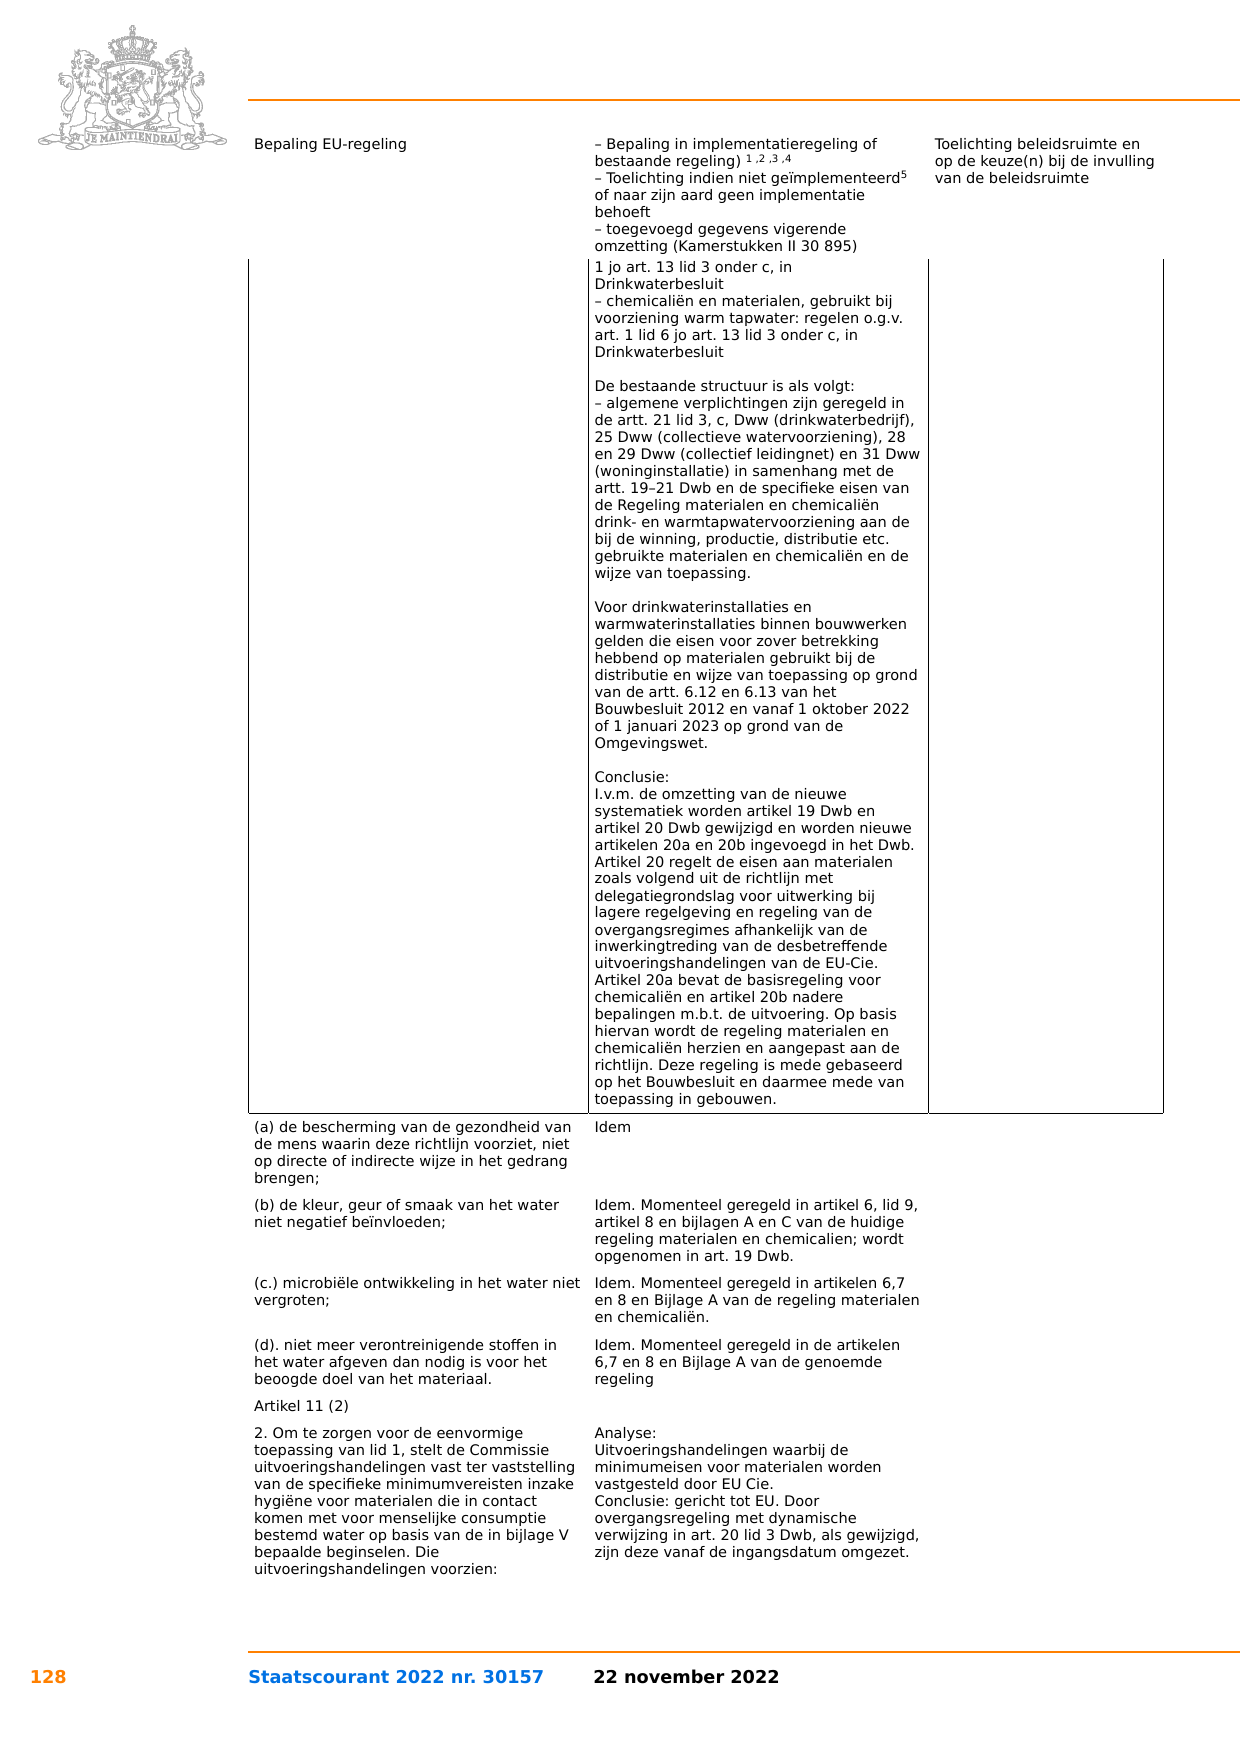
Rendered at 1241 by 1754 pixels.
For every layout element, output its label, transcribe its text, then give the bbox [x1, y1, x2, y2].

table_cell [249, 582, 588, 599]
table_cell (b) de kleur, geur of smaak van het water niet negatief beïnvloeden; [249, 1192, 588, 1269]
table_cell [929, 1332, 1163, 1392]
table_cell [929, 1421, 1163, 1583]
table_cell [929, 599, 1163, 752]
table_cell [929, 582, 1163, 599]
table_cell [929, 752, 1163, 768]
table_cell 2. Om te zorgen voor de eenvormige toepassing van lid 1, stelt de Commissie uitvoeringshandelingen vast ter vaststelling van de specifieke minimumvereisten inzake hygiëne voor materialen die in contact komen met voor menselijke consumptie bestemd water op basis van de in bijlage V bepaalde beginselen. Die uitvoeringshandelingen voorzien: [249, 1421, 588, 1583]
table_cell (d). niet meer verontreinigende stoffen in het water afgeven dan nodig is voor het beoogde doel van het materiaal. [249, 1332, 588, 1392]
table_cell De bestaande structuur is als volgt: – algemene verplichtingen zijn geregeld in de artt. 21 lid 3, c, Dww (drinkwaterbedrijf), 25 Dww (collectieve watervoorziening), 28 en 29 Dww (collectief leidingnet) en 31 Dww (woninginstallatie) in samenhang met de artt. 19–21 Dwb en de specifieke eisen van de Regeling materialen en chemicaliën drink- en warmtapwatervoorziening aan de bij de winning, productie, distributie etc. gebruikte materialen en chemicaliën en de wijze van toepassing. [589, 378, 928, 582]
table_cell Idem [589, 1114, 928, 1191]
table_header Toelichting beleidsruimte en op de keuze(n) bij de invulling van de beleidsruimte [929, 131, 1163, 259]
table_cell [589, 361, 928, 378]
table_cell [249, 260, 588, 361]
table_cell [929, 260, 1163, 361]
table_cell [589, 752, 928, 768]
table_cell Idem. Momenteel geregeld in de artikelen 6,7 en 8 en Bijlage A van de genoemde regeling [589, 1332, 928, 1392]
table_cell 1 jo art. 13 lid 3 onder c, in Drinkwaterbesluit – chemicaliën en materialen, gebruikt bij voorziening warm tapwater: regelen o.g.v. art. 1 lid 6 jo art. 13 lid 3 onder c, in Drinkwaterbesluit [589, 260, 928, 361]
table_cell [249, 599, 588, 752]
table_cell Conclusie: I.v.m. de omzetting van de nieuwe systematiek worden artikel 19 Dwb en artikel 20 Dwb gewijzigd en worden nieuwe artikelen 20a en 20b ingevoegd in het Dwb. Artikel 20 regelt de eisen aan materialen zoals volgend uit de richtlijn met delegatiegrondslag voor uitwerking bij lagere regelgeving en regeling van de overgangsregimes afhankelijk van de inwerkingtreding van de desbetreffende uitvoeringshandelingen van de EU-Cie. Artikel 20a bevat de basisregeling voor chemicaliën en artikel 20b nadere bepalingen m.b.t. de uitvoering. Op basis hiervan wordt de regeling materialen en chemicaliën herzien en aangepast aan de richtlijn. Deze regeling is mede gebaseerd op het Bouwbesluit en daarmee mede van toepassing in gebouwen. [589, 769, 928, 1113]
table_cell [249, 769, 588, 1113]
table_cell Idem. Momenteel geregeld in artikelen 6,7 en 8 en Bijlage A van de regeling materialen en chemicaliën. [589, 1271, 928, 1331]
table_cell [929, 1114, 1163, 1191]
table_cell [929, 361, 1163, 378]
table_header – Bepaling in implementatieregeling of bestaande regeling) 1,2,3,4 – Toelichting indien niet geïmplementeerd5 of naar zijn aard geen implementatie behoeft – toegevoegd gegevens vigerende omzetting (Kamerstukken II 30 895) [589, 131, 928, 259]
table_cell [249, 361, 588, 378]
table_cell [929, 1271, 1163, 1331]
table_cell [249, 378, 588, 582]
table_cell [589, 1393, 928, 1419]
table_cell [929, 1393, 1163, 1419]
table_cell Artikel 11 (2) [249, 1393, 588, 1419]
table_cell [589, 582, 928, 599]
picture [38, 25, 227, 150]
table_cell Analyse: Uitvoeringshandelingen waarbij de minimumeisen voor materialen worden vastgesteld door EU Cie. Conclusie: gericht tot EU. Door overgangsregeling met dynamische verwijzing in art. 20 lid 3 Dwb, als gewijzigd, zijn deze vanaf de ingangsdatum omgezet. [589, 1421, 928, 1583]
table_cell Voor drinkwaterinstallaties en warmwaterinstallaties binnen bouwwerken gelden die eisen voor zover betrekking hebbend op materialen gebruikt bij de distributie en wijze van toepassing op grond van de artt. 6.12 en 6.13 van het Bouwbesluit 2012 en vanaf 1 oktober 2022 of 1 januari 2023 op grond van de Omgevingswet. [589, 599, 928, 752]
table_cell (a) de bescherming van de gezondheid van de mens waarin deze richtlijn voorziet, niet op directe of indirecte wijze in het gedrang brengen; [249, 1114, 588, 1191]
table_header Bepaling EU-regeling [249, 131, 588, 259]
table_cell [929, 378, 1163, 582]
table_cell [929, 769, 1163, 1113]
table_cell Idem. Momenteel geregeld in artikel 6, lid 9, artikel 8 en bijlagen A en C van de huidige regeling materialen en chemicalien; wordt opgenomen in art. 19 Dwb. [589, 1192, 928, 1269]
table_cell [249, 752, 588, 768]
table_cell [929, 1192, 1163, 1269]
table_cell (c.) microbiële ontwikkeling in het water niet vergroten; [249, 1271, 588, 1331]
